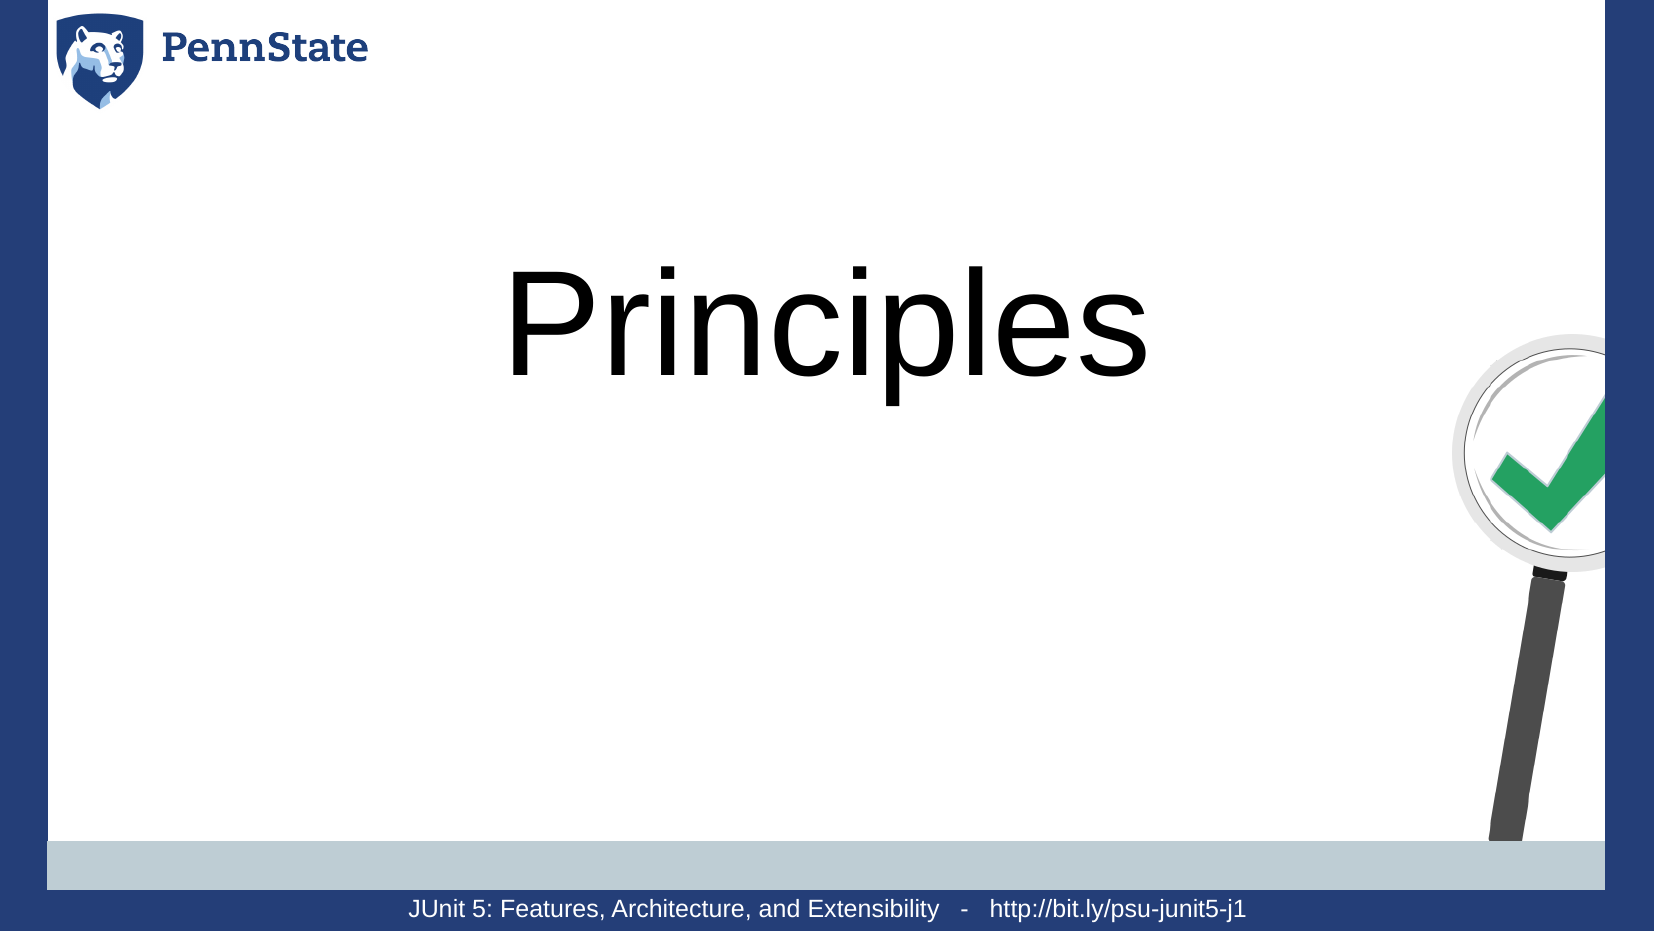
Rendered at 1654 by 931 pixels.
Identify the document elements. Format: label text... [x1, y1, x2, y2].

list Principles [261, 240, 1393, 436]
picture [48, 0, 411, 152]
picture [1452, 334, 1605, 841]
